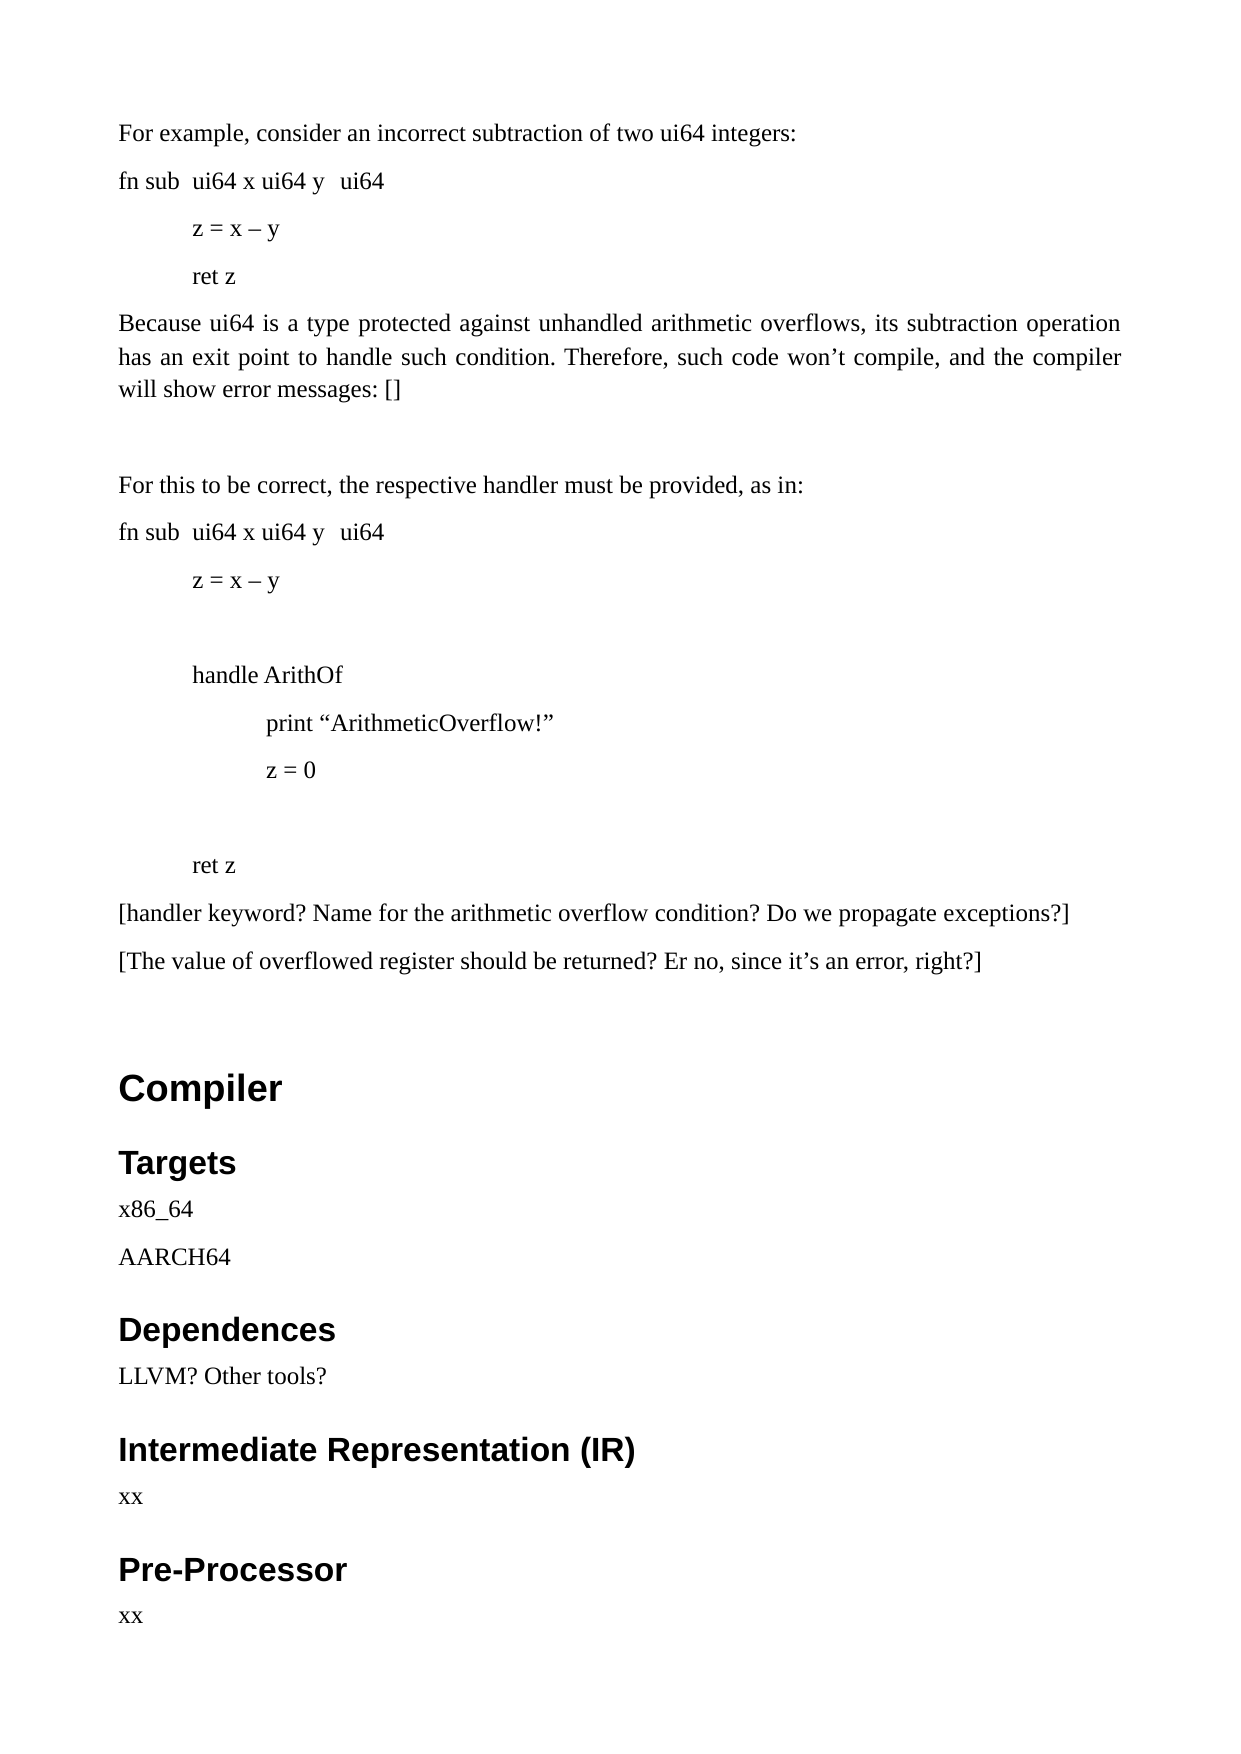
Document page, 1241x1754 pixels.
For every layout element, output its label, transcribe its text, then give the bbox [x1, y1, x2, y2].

text LLVM? Other tools? [118, 1361, 1122, 1390]
text fn sub ui64 x ui64 y ui64 [118, 517, 1122, 546]
text AARCH64 [118, 1242, 1122, 1271]
subtitle Pre-Processor [118, 1549, 1122, 1588]
text [handler keyword? Name for the arithmetic overflow condition? Do we propagate exceptions?] [118, 898, 1122, 927]
text z = x – y [118, 213, 1122, 242]
text Because ui64 is a type protected against unhandled arithmetic overflows, its subtraction operation has an exit point to handle such condition. Therefore, such code won’t compile, and the compiler will show error messages: [] [118, 308, 1122, 403]
subtitle Intermediate Representation (IR) [118, 1430, 1122, 1468]
text z = x – y [118, 565, 1122, 594]
text For this to be correct, the respective handler must be provided, as in: [118, 470, 1122, 498]
text ret z [118, 851, 1122, 879]
subtitle Targets [118, 1143, 1122, 1182]
text xx [118, 1601, 1122, 1629]
text handle ArithOf [118, 660, 1122, 689]
subtitle Compiler [118, 1066, 1122, 1110]
text x86_64 [118, 1194, 1122, 1223]
subtitle Dependences [118, 1310, 1122, 1349]
text ret z [118, 261, 1122, 290]
text print “ArithmeticOverflow!” [118, 708, 1122, 737]
text For example, consider an incorrect subtraction of two ui64 integers: [118, 118, 1122, 147]
text xx [118, 1481, 1122, 1510]
text z = 0 [118, 755, 1122, 784]
text [The value of overflowed register should be returned? Er no, since it’s an error, right?] [118, 946, 1122, 974]
text fn sub ui64 x ui64 y ui64 [118, 166, 1122, 194]
